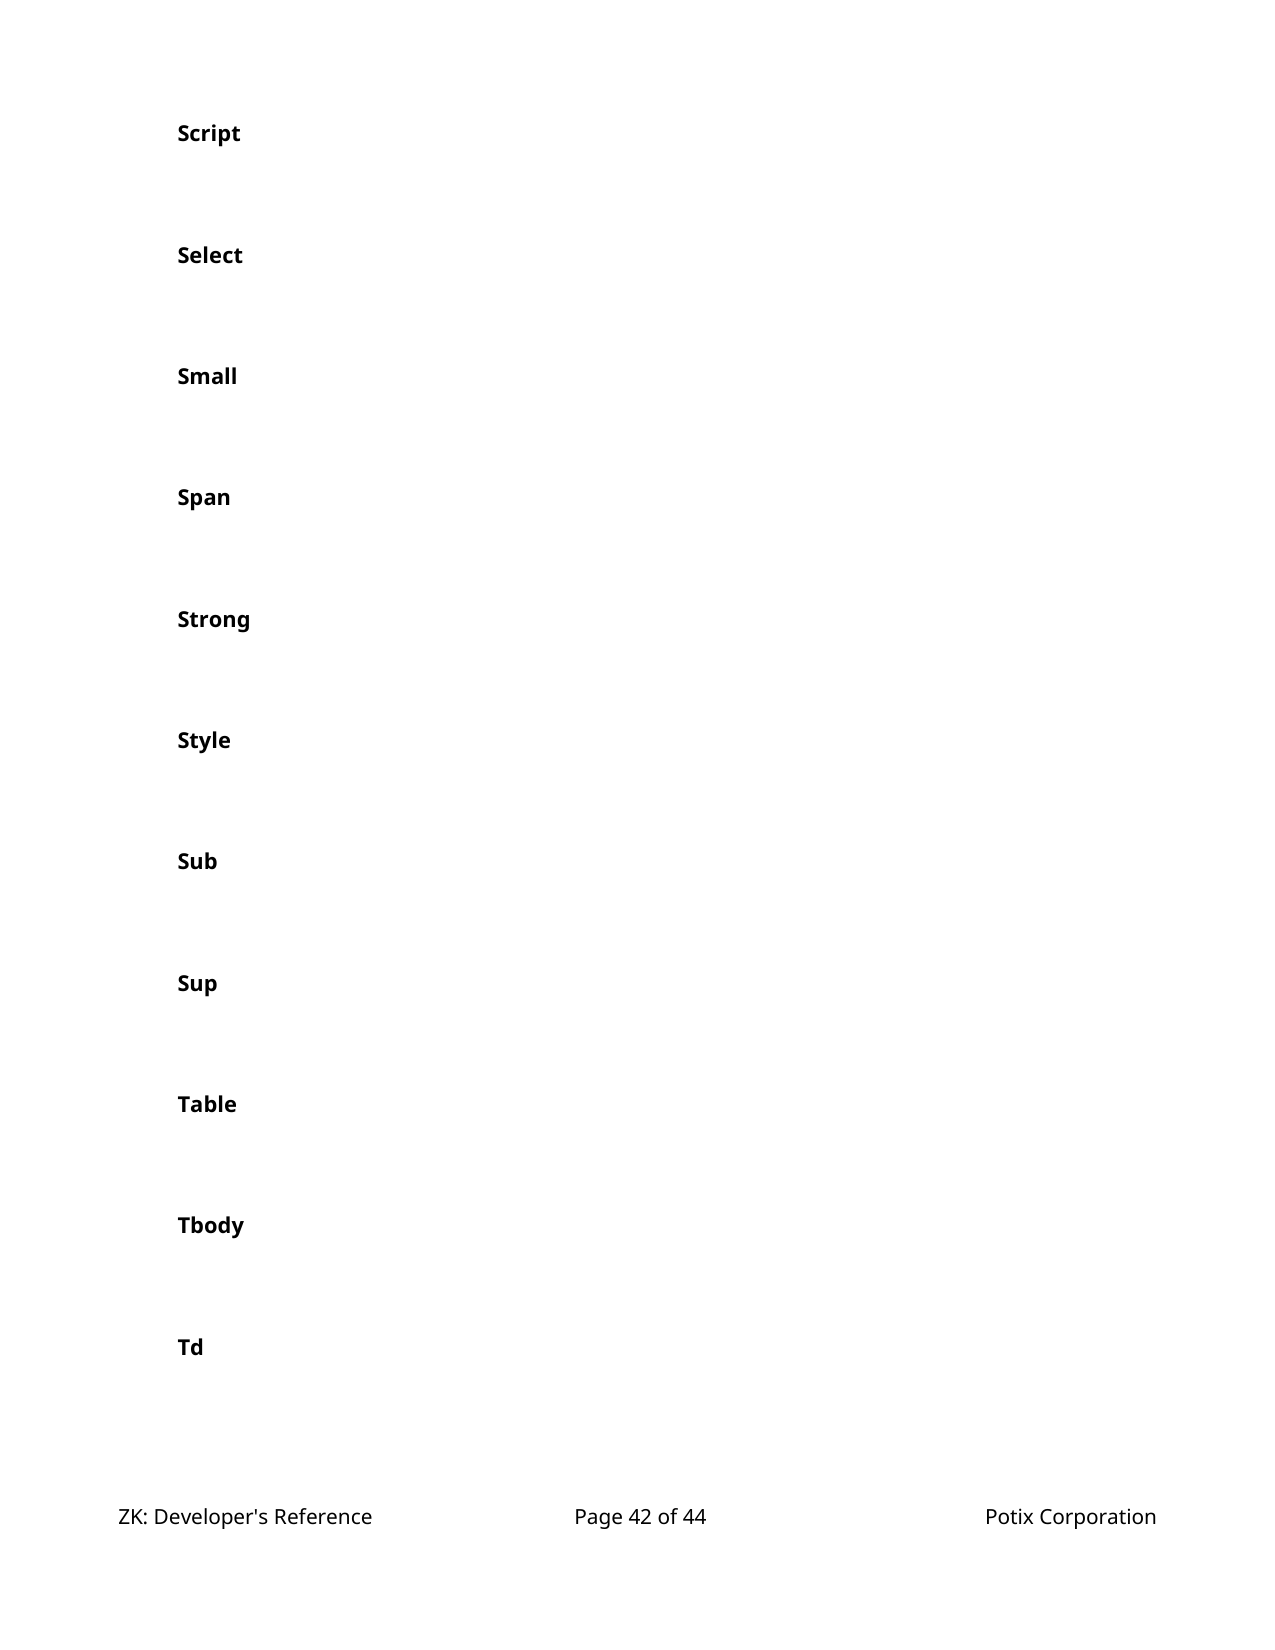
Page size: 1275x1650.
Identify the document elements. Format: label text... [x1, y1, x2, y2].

subtitle Table [177, 1089, 1157, 1119]
subtitle Small [177, 361, 1157, 391]
subtitle Sub [177, 846, 1157, 876]
subtitle Style [177, 725, 1157, 755]
subtitle Tbody [177, 1210, 1157, 1240]
subtitle Script [177, 118, 1157, 148]
subtitle Strong [177, 603, 1157, 633]
subtitle Select [177, 239, 1157, 269]
subtitle Td [177, 1332, 1157, 1362]
subtitle Span [177, 482, 1157, 512]
subtitle Sup [177, 968, 1157, 998]
